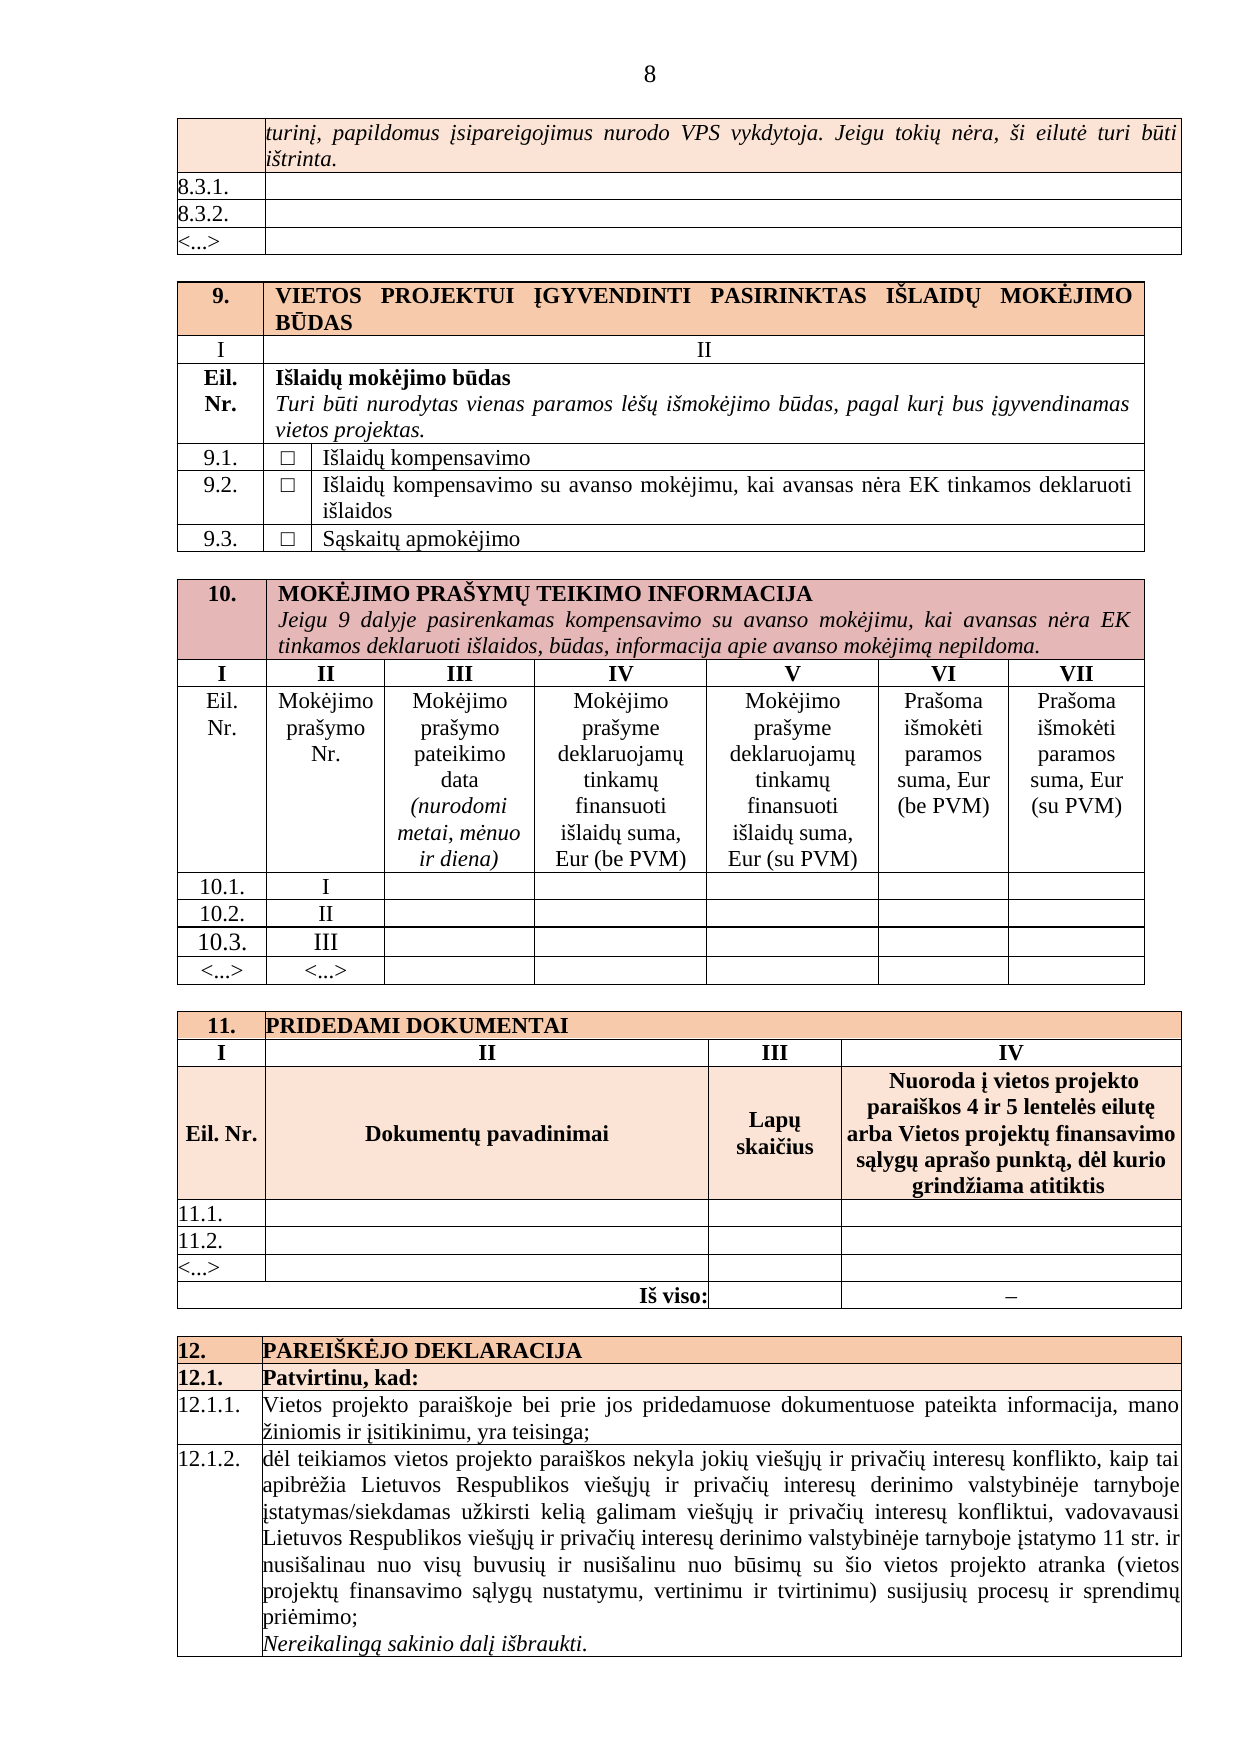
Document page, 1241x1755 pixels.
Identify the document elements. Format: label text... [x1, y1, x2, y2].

table_cell Sąskaitų apmokėjimo [312, 525, 1144, 551]
table_cell [266, 173, 1181, 199]
table_cell [709, 1200, 841, 1226]
table_cell I [178, 660, 266, 686]
table_cell 10.2. [178, 900, 266, 926]
table_cell [879, 928, 1008, 956]
table_header PAREIŠKĖJO DEKLARACIJA [263, 1337, 1181, 1363]
table_cell 11.2. [178, 1227, 265, 1253]
table_cell Mokėjimo prašyme deklaruojamų tinkamų finansuoti išlaidų suma, Eur (be PVM) [535, 687, 706, 872]
table_cell 8.3.1. [178, 173, 265, 199]
table_cell Vietos projekto paraiškoje bei prie jos pridedamuose dokumentuose pateikta informacija, mano žiniomis ir įsitikinimu, yra teisinga; [263, 1391, 1181, 1444]
table_cell [709, 1255, 841, 1281]
table_cell □ [264, 525, 311, 551]
table_cell <...> [178, 228, 265, 254]
table_cell [842, 1200, 1181, 1226]
table_cell Lapų skaičius [709, 1067, 841, 1199]
table_cell 10.3. [178, 928, 266, 956]
table_cell [535, 873, 706, 899]
table_cell Iš viso: [178, 1282, 708, 1308]
table_cell [266, 1200, 708, 1226]
table_cell 9.3. [178, 525, 263, 551]
table_cell Prašoma išmokėti paramos suma, Eur (be PVM) [879, 687, 1008, 872]
table_cell [842, 1255, 1181, 1281]
table_header 11. [178, 1012, 265, 1038]
table_cell [879, 873, 1008, 899]
table_cell 11.1. [178, 1200, 265, 1226]
table_cell 12.1.2. [178, 1445, 262, 1656]
table_cell II [267, 660, 384, 686]
table_cell Eil. Nr. [178, 687, 266, 872]
table_cell Dokumentų pavadinimai [266, 1067, 708, 1199]
table_cell [709, 1282, 841, 1308]
table_cell [1009, 928, 1144, 956]
table_cell Mokėjimo prašymo pateikimo data (nurodomi metai, mėnuo ir diena) [385, 687, 534, 872]
table_cell Patvirtinu, kad: [263, 1364, 1181, 1390]
table_cell I [178, 336, 263, 363]
table_cell Eil. Nr. [178, 364, 263, 443]
table_cell [266, 1255, 708, 1281]
table_cell II [266, 1040, 708, 1066]
table_cell Mokėjimo prašyme deklaruojamų tinkamų finansuoti išlaidų suma, Eur (su PVM) [707, 687, 878, 872]
table_cell [1009, 957, 1144, 984]
table_cell 12.1.1. [178, 1391, 262, 1444]
table_cell [266, 228, 1181, 254]
table_cell III [385, 660, 534, 686]
table_cell [535, 900, 706, 926]
table_header 12. [178, 1337, 262, 1363]
table_cell Išlaidų kompensavimo [312, 444, 1144, 470]
table_cell Mokėjimo prašymo Nr. [267, 687, 384, 872]
table_cell Išlaidų kompensavimo su avanso mokėjimu, kai avansas nėra EK tinkamos deklaruoti išlaidos [312, 471, 1144, 524]
table_cell Prašoma išmokėti paramos suma, Eur (su PVM) [1009, 687, 1144, 872]
table_header MOKĖJIMO PRAŠYMŲ TEIKIMO INFORMACIJA Jeigu 9 dalyje pasirenkamas kompensavimo su avanso mokėjimu, kai avansas nėra EK tinkamos deklaruoti išlaidos, būdas, informacija apie avanso mokėjimą nepildoma. [267, 580, 1144, 659]
table_cell [707, 957, 878, 984]
table_cell [879, 900, 1008, 926]
table_cell Išlaidų mokėjimo būdas Turi būti nurodytas vienas paramos lėšų išmokėjimo būdas, pagal kurį bus įgyvendinamas vietos projektas. [264, 364, 1144, 443]
table_cell [178, 119, 265, 172]
table_cell Nuoroda į vietos projekto paraiškos 4 ir 5 lentelės eilutę arba Vietos projektų finansavimo sąlygų aprašo punktą, dėl kurio grindžiama atitiktis [842, 1067, 1181, 1199]
table_cell [535, 957, 706, 984]
table_cell I [178, 1040, 265, 1066]
table_cell turinį, papildomus įsipareigojimus nurodo VPS vykdytoja. Jeigu tokių nėra, ši eilutė turi būti ištrinta. [266, 119, 1181, 172]
table_cell VII [1009, 660, 1144, 686]
table_cell III [709, 1040, 841, 1066]
table_cell <...> [178, 957, 266, 984]
table_cell II [267, 900, 384, 926]
table_cell [842, 1227, 1181, 1253]
table_cell [385, 928, 534, 956]
table_header VIETOS PROJEKTUI ĮGYVENDINTI PASIRINKTAS IŠLAIDŲ MOKĖJIMO BŪDAS [264, 283, 1144, 335]
table_cell [385, 957, 534, 984]
table_cell – [842, 1282, 1181, 1308]
table_cell 10.1. [178, 873, 266, 899]
table_header PRIDEDAMI DOKUMENTAI [266, 1012, 1181, 1038]
table_cell 9.2. [178, 471, 263, 524]
table_cell [707, 873, 878, 899]
table_cell [707, 928, 878, 956]
table_cell II [264, 336, 1144, 363]
table_cell Eil. Nr. [178, 1067, 265, 1199]
table_cell [266, 1227, 708, 1253]
table_cell <...> [267, 957, 384, 984]
table_cell V [707, 660, 878, 686]
table_cell I [267, 873, 384, 899]
table_cell 12.1. [178, 1364, 262, 1390]
table_cell [879, 957, 1008, 984]
table_cell [535, 928, 706, 956]
table_cell <...> [178, 1255, 265, 1281]
table_cell [266, 200, 1181, 227]
table_cell [707, 900, 878, 926]
table_header 9. [178, 283, 263, 335]
table_cell 8.3.2. [178, 200, 265, 227]
table_cell □ [264, 444, 311, 470]
table_cell IV [842, 1040, 1181, 1066]
table_cell IV [535, 660, 706, 686]
table_cell [385, 873, 534, 899]
table_cell [1009, 873, 1144, 899]
table_cell 9.1. [178, 444, 263, 470]
table_cell III [267, 928, 384, 956]
table_cell [709, 1227, 841, 1253]
table_cell VI [879, 660, 1008, 686]
table_cell □ [264, 471, 311, 524]
table_cell [1009, 900, 1144, 926]
table_cell dėl teikiamos vietos projekto paraiškos nekyla jokių viešųjų ir privačių interesų konflikto, kaip tai apibrėžia Lietuvos Respublikos viešųjų ir privačių interesų derinimo valstybinėje tarnyboje įstatymas/siekdamas užkirsti kelią galimam viešųjų ir privačių interesų konfliktui, vadovavausi Lietuvos Respublikos viešųjų ir privačių interesų derinimo valstybinėje tarnyboje įstatymo 11 str. ir nusišalinau nuo visų buvusių ir nusišalinu nuo būsimų su šio vietos projekto atranka (vietos projektų finansavimo sąlygų nustatymu, vertinimu ir tvirtinimu) susijusių procesų ir sprendimų priėmimo; Nereikalingą sakinio dalį išbraukti. [263, 1445, 1181, 1656]
table_cell [385, 900, 534, 926]
table_header 10. [178, 580, 266, 659]
